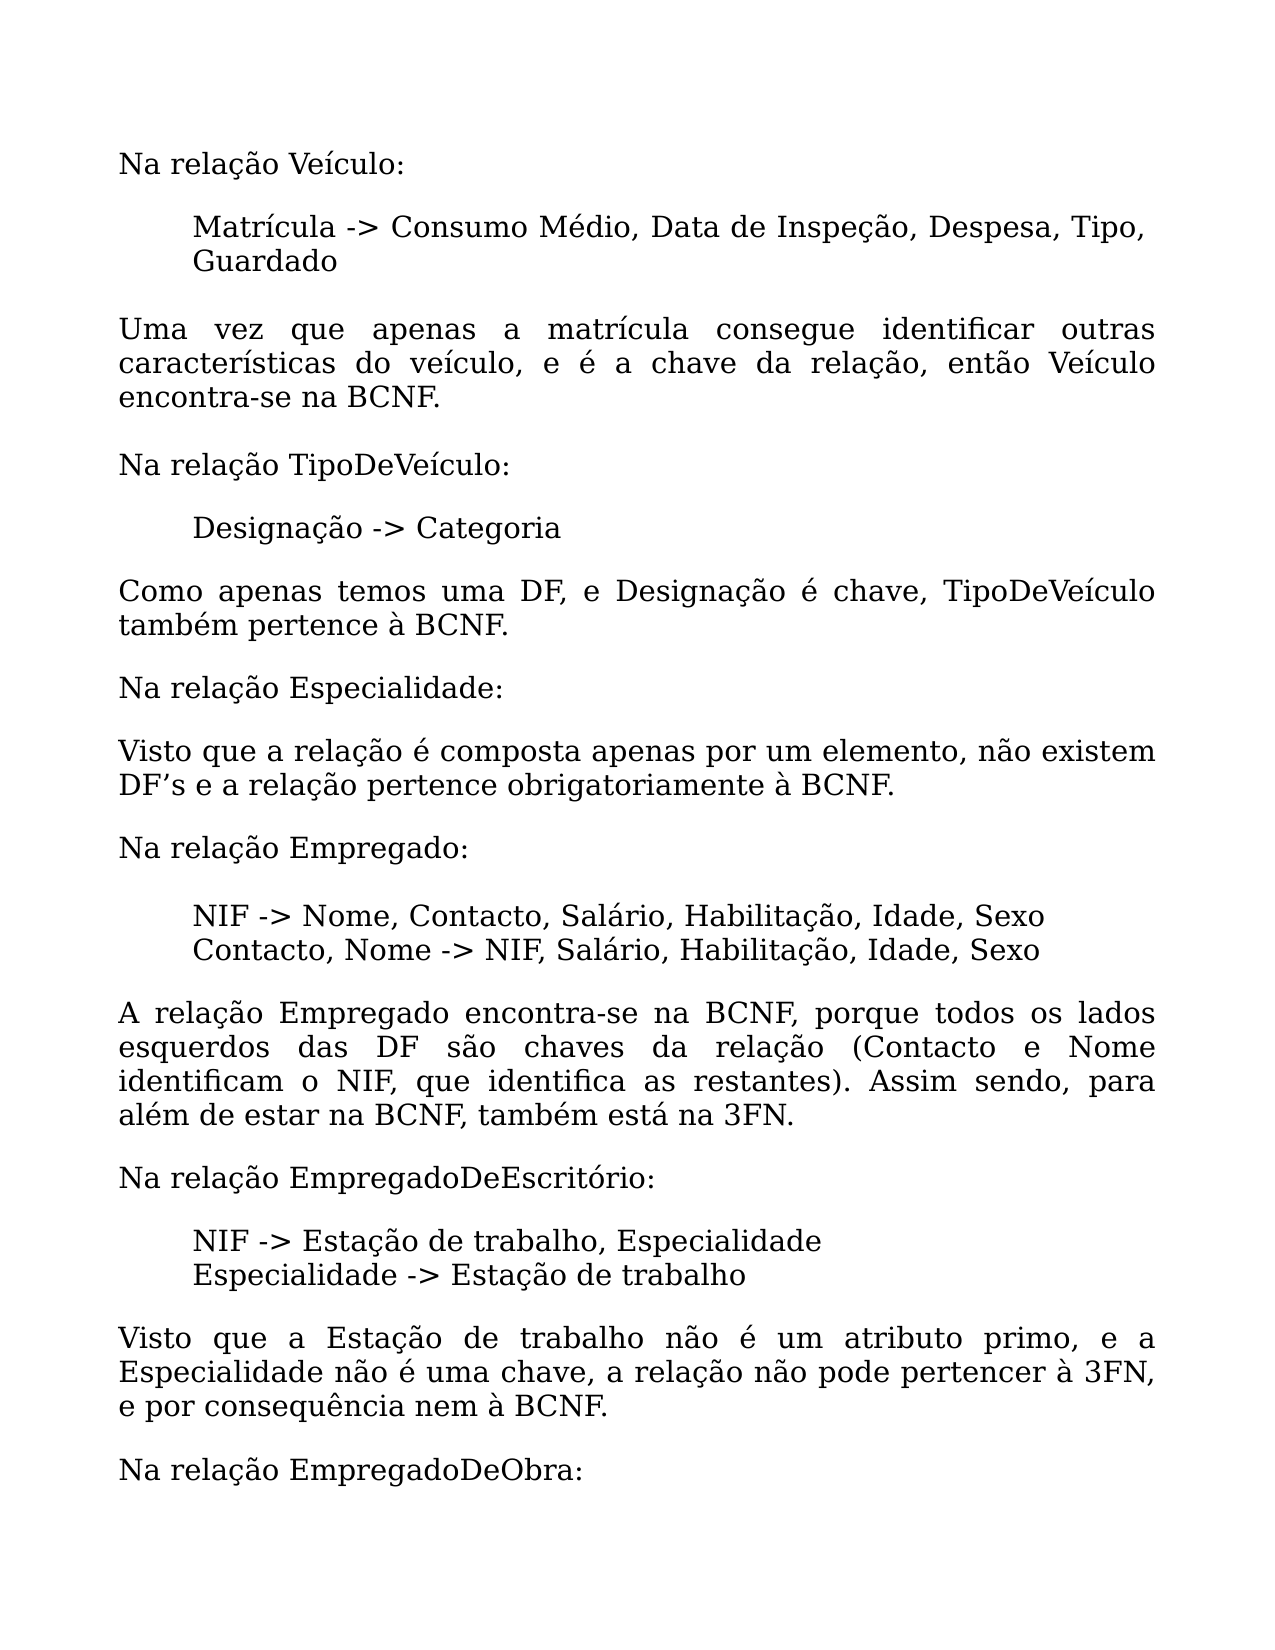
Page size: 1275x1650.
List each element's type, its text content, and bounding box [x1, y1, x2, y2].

text Visto que a relação é composta apenas por um elemento, não existem DF’s e a relação pertence obrigatoriamente à BCNF. [118, 734, 1157, 802]
text Na relação TipoDeVeículo: [118, 448, 1157, 482]
text Designação -> Categoria [118, 511, 1157, 545]
text Na relação Especialidade: [118, 671, 1157, 705]
text Matrícula -> Consumo Médio, Data de Inspeção, Despesa, Tipo, Guardado [118, 210, 1157, 278]
text Especialidade -> Estação de trabalho [118, 1259, 1157, 1293]
text Na relação EmpregadoDeEscritório: [118, 1162, 1157, 1196]
text Na relação EmpregadoDeObra: [118, 1453, 1157, 1487]
text Contacto, Nome -> NIF, Salário, Habilitação, Idade, Sexo [118, 933, 1157, 967]
text Na relação Empregado: [118, 832, 1157, 866]
text Uma vez que apenas a matrícula consegue identificar outras características do veículo, e é a chave da relação, então Veículo encontra-se na BCNF. [118, 312, 1157, 414]
text Visto que a Estação de trabalho não é um atributo primo, e a Especialidade não é uma chave, a relação não pode pertencer à 3FN, e por consequência nem à BCNF. [118, 1322, 1157, 1424]
text NIF -> Nome, Contacto, Salário, Habilitação, Idade, Sexo [118, 899, 1157, 933]
text A relação Empregado encontra-se na BCNF, porque todos os lados esquerdos das DF são chaves da relação (Contacto e Nome identificam o NIF, que identifica as restantes). Assim sendo, para além de estar na BCNF, também está na 3FN. [118, 997, 1157, 1132]
text Na relação Veículo: [118, 147, 1157, 181]
text NIF -> Estação de trabalho, Especialidade [118, 1225, 1157, 1259]
text Como apenas temos uma DF, e Designação é chave, TipoDeVeículo também pertence à BCNF. [118, 574, 1157, 642]
